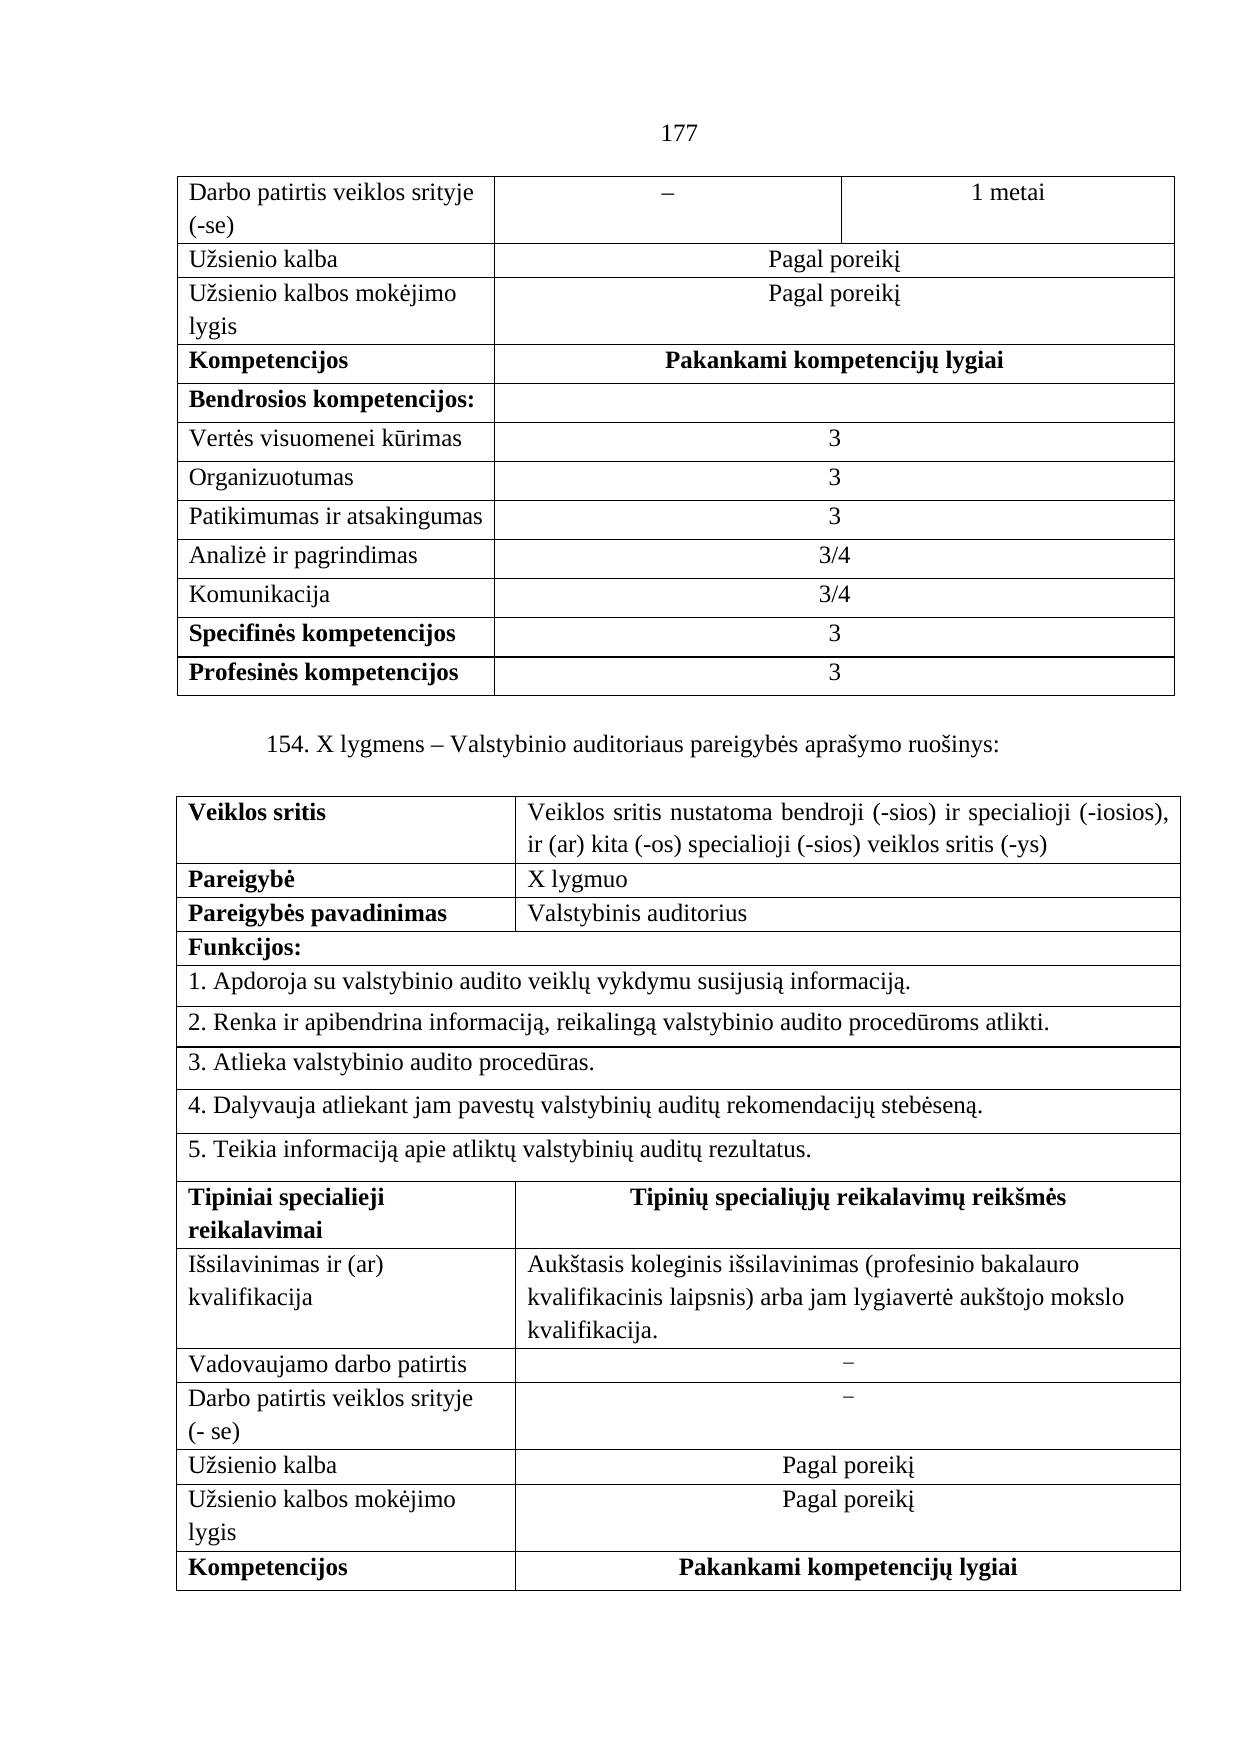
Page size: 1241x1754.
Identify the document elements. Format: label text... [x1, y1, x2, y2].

table_cell Pareigybės pavadinimas [177, 898, 515, 931]
table_cell [495, 384, 1174, 422]
table_cell Aukštasis koleginis išsilavinimas (profesinio bakalauro kvalifikacinis laipsnis) arba jam lygiavertė aukštojo mokslo kvalifikacija. [516, 1249, 1180, 1348]
table_cell Pagal poreikį [516, 1485, 1180, 1551]
text 154. X lygmens – Valstybinio auditoriaus pareigybės aprašymo ruošinys: [177, 729, 1181, 758]
table_cell 1. Apdoroja su valstybinio audito veiklų vykdymu susijusią informaciją. [177, 966, 1180, 1006]
table_cell Specifinės kompetencijos [178, 618, 494, 656]
table_cell 3/4 [495, 579, 1174, 617]
table_cell 3 [495, 501, 1174, 539]
table_cell Patikimumas ir atsakingumas [178, 501, 494, 539]
table_cell Kompetencijos [178, 345, 494, 383]
table_cell Funkcijos: [177, 932, 1180, 965]
table_cell Užsienio kalbos mokėjimo lygis [177, 1485, 515, 1551]
table_header Veiklos sritis nustatoma bendroji (-sios) ir specialioji (-iosios), ir (ar) kita (-os) specialioji (-sios) veiklos sritis (-ys) [516, 797, 1180, 863]
table_cell Valstybinis auditorius [516, 898, 1180, 931]
table_cell Užsienio kalbos mokėjimo lygis [178, 278, 494, 344]
table_cell Vadovaujamo darbo patirtis [177, 1349, 515, 1382]
table_cell – [516, 1383, 1180, 1449]
table_cell Tipinių specialiųjų reikalavimų reikšmės [516, 1182, 1180, 1248]
table_cell Pakankami kompetencijų lygiai [516, 1552, 1180, 1589]
table_cell Išsilavinimas ir (ar) kvalifikacija [177, 1249, 515, 1348]
table_cell Pakankami kompetencijų lygiai [495, 345, 1174, 383]
table_cell X lygmuo [516, 864, 1180, 897]
table_cell – [516, 1349, 1180, 1382]
table_cell Kompetencijos [177, 1552, 515, 1589]
table_cell Pagal poreikį [495, 244, 1174, 277]
table_cell Pareigybė [177, 864, 515, 897]
table_cell 3 [495, 658, 1174, 695]
table_cell Organizuotumas [178, 462, 494, 500]
table_cell 1 metai [842, 177, 1174, 243]
table_cell Vertės visuomenei kūrimas [178, 423, 494, 461]
table_cell Tipiniai specialieji reikalavimai [177, 1182, 515, 1248]
table_cell 3 [495, 618, 1174, 656]
table_cell 3 [495, 462, 1174, 500]
table_cell 3 [495, 423, 1174, 461]
table_cell Komunikacija [178, 579, 494, 617]
table_cell Darbo patirtis veiklos srityje (- se) [177, 1383, 515, 1449]
table_header Veiklos sritis [177, 797, 515, 863]
table_cell Darbo patirtis veiklos srityje (-se) [178, 177, 494, 243]
table_cell 4. Dalyvauja atliekant jam pavestų valstybinių auditų rekomendacijų stebėseną. [177, 1090, 1180, 1133]
table_cell Bendrosios kompetencijos: [178, 384, 494, 422]
table_cell 3. Atlieka valstybinio audito procedūras. [177, 1048, 1180, 1089]
table_cell Pagal poreikį [495, 278, 1174, 344]
table_cell Užsienio kalba [177, 1450, 515, 1483]
table_cell 2. Renka ir apibendrina informaciją, reikalingą valstybinio audito procedūroms atlikti. [177, 1007, 1180, 1046]
table_cell Pagal poreikį [516, 1450, 1180, 1483]
table_cell Užsienio kalba [178, 244, 494, 277]
table_cell Analizė ir pagrindimas [178, 540, 494, 578]
table_cell – [495, 177, 841, 243]
table_cell Profesinės kompetencijos [178, 658, 494, 695]
table_cell 3/4 [495, 540, 1174, 578]
table_cell 5. Teikia informaciją apie atliktų valstybinių auditų rezultatus. [177, 1134, 1180, 1181]
